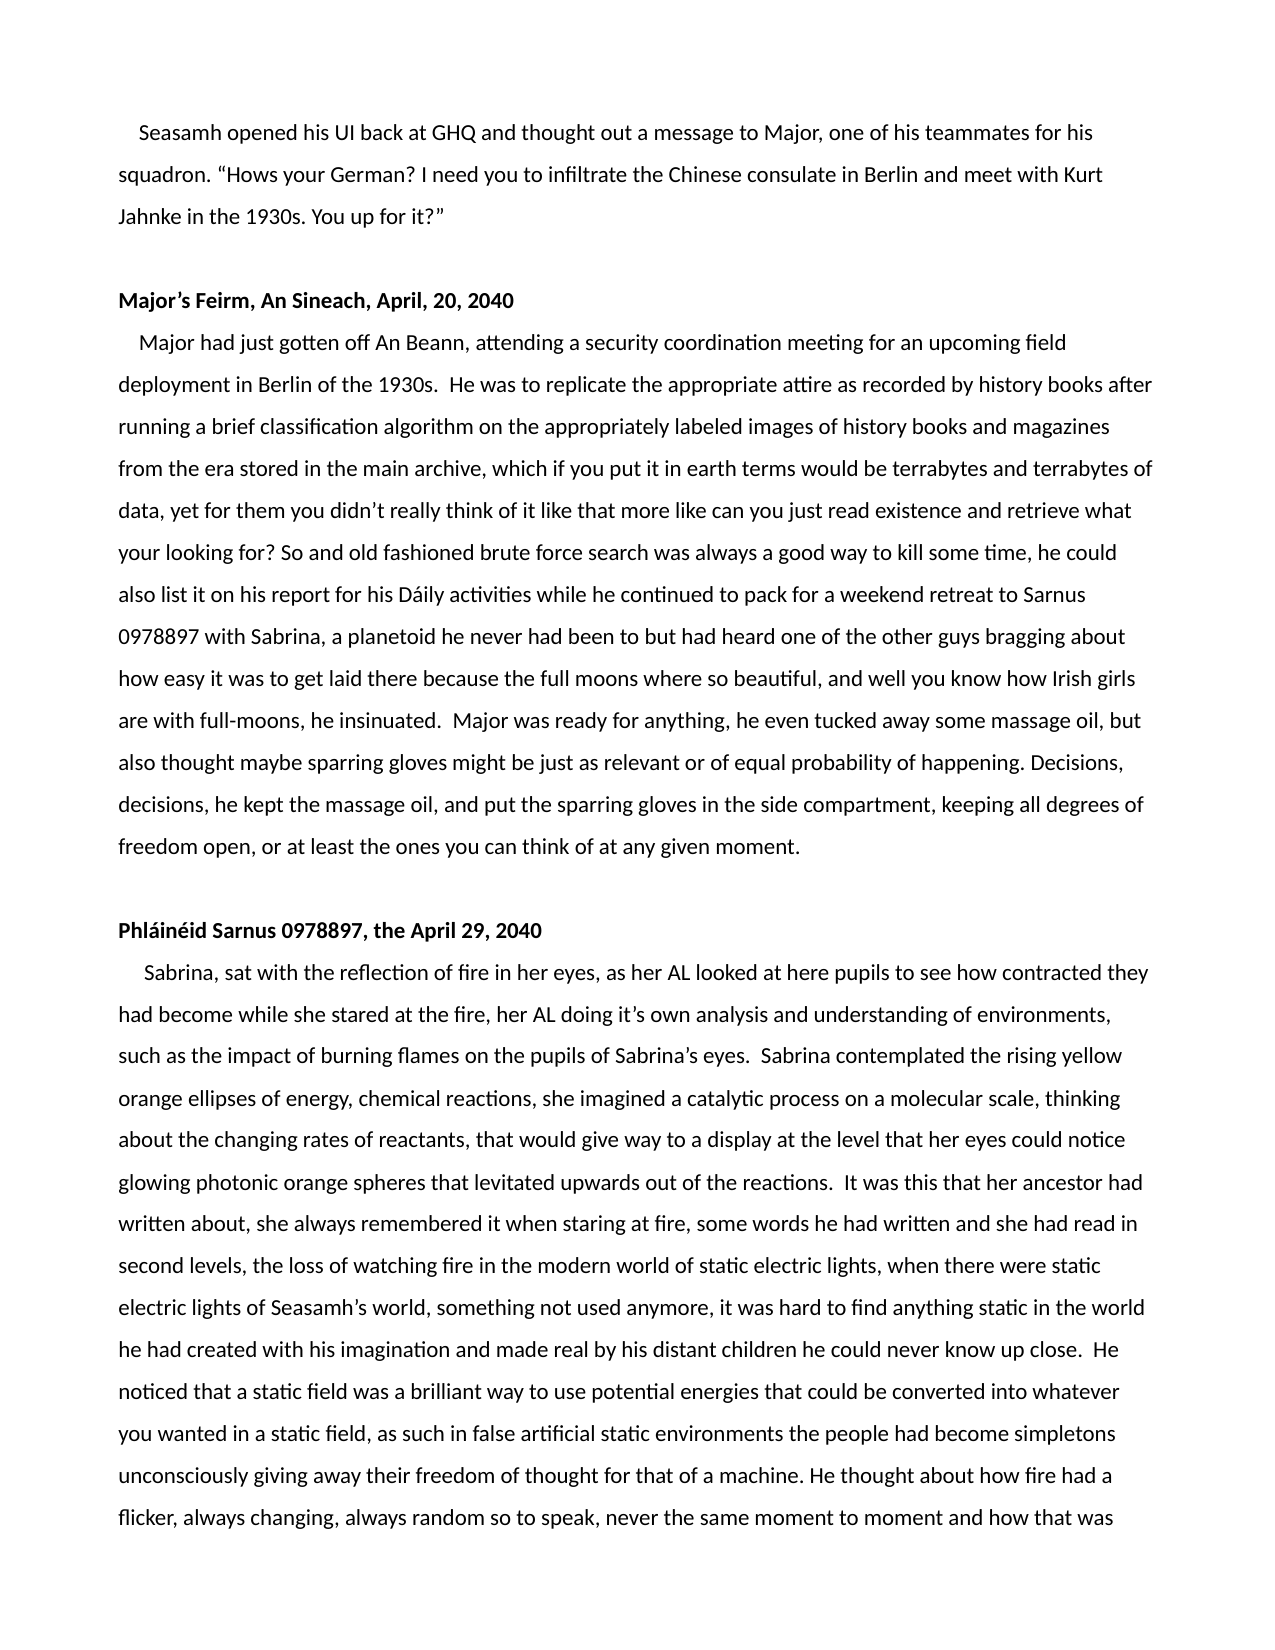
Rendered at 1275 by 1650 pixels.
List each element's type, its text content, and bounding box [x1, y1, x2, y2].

text Major’s Feirm, An Sineach, April, 20, 2040 [118, 286, 1157, 314]
text Sabrina, sat with the reflection of fire in her eyes, as her AL looked at here pupils to see how contracted they had become while she stared at the fire, her AL doing it’s own analysis and understanding of environments, such as the impact of burning flames on the pupils of Sabrina’s eyes. Sabrina contemplated the rising yellow orange ellipses of energy, chemical reactions, she imagined a catalytic process on a molecular scale, thinking about the changing rates of reactants, that would give way to a display at the level that her eyes could notice glowing photonic orange spheres that levitated upwards out of the reactions. It was this that her ancestor had written about, she always remembered it when staring at fire, some words he had written and she had read in second levels, the loss of watching fire in the modern world of static electric lights, when there were static electric lights of Seasamh’s world, something not used anymore, it was hard to find anything static in the world he had created with his imagination and made real by his distant children he could never know up close. He noticed that a static field was a brilliant way to use potential energies that could be converted into whatever you wanted in a static field, as such in false artificial static environments the people had become simpletons unconsciously giving away their freedom of thought for that of a machine. He thought about how fire had a flicker, always changing, always random so to speak, never the same moment to moment and how that was [118, 958, 1157, 1531]
text Major had just gotten off An Beann, attending a security coordination meeting for an upcoming field deployment in Berlin of the 1930s. He was to replicate the appropriate attire as recorded by history books after running a brief classification algorithm on the appropriately labeled images of history books and magazines from the era stored in the main archive, which if you put it in earth terms would be terrabytes and terrabytes of data, yet for them you didn’t really think of it like that more like can you just read existence and retrieve what your looking for? So and old fashioned brute force search was always a good way to kill some time, he could also list it on his report for his Dáily activities while he continued to pack for a weekend retreat to Sarnus 0978897 with Sabrina, a planetoid he never had been to but had heard one of the other guys bragging about how easy it was to get laid there because the full moons where so beautiful, and well you know how Irish girls are with full-moons, he insinuated. Major was ready for anything, he even tucked away some massage oil, but also thought maybe sparring gloves might be just as relevant or of equal probability of happening. Decisions, decisions, he kept the massage oil, and put the sparring gloves in the side compartment, keeping all degrees of freedom open, or at least the ones you can think of at any given moment. [118, 328, 1157, 860]
text Phláinéid Sarnus 0978897, the April 29, 2040 [118, 874, 1157, 944]
text Seasamh opened his UI back at GHQ and thought out a message to Major, one of his teammates for his squadron. “Hows your German? I need you to infiltrate the Chinese consulate in Berlin and meet with Kurt Jahnke in the 1930s. You up for it?” [118, 118, 1157, 230]
